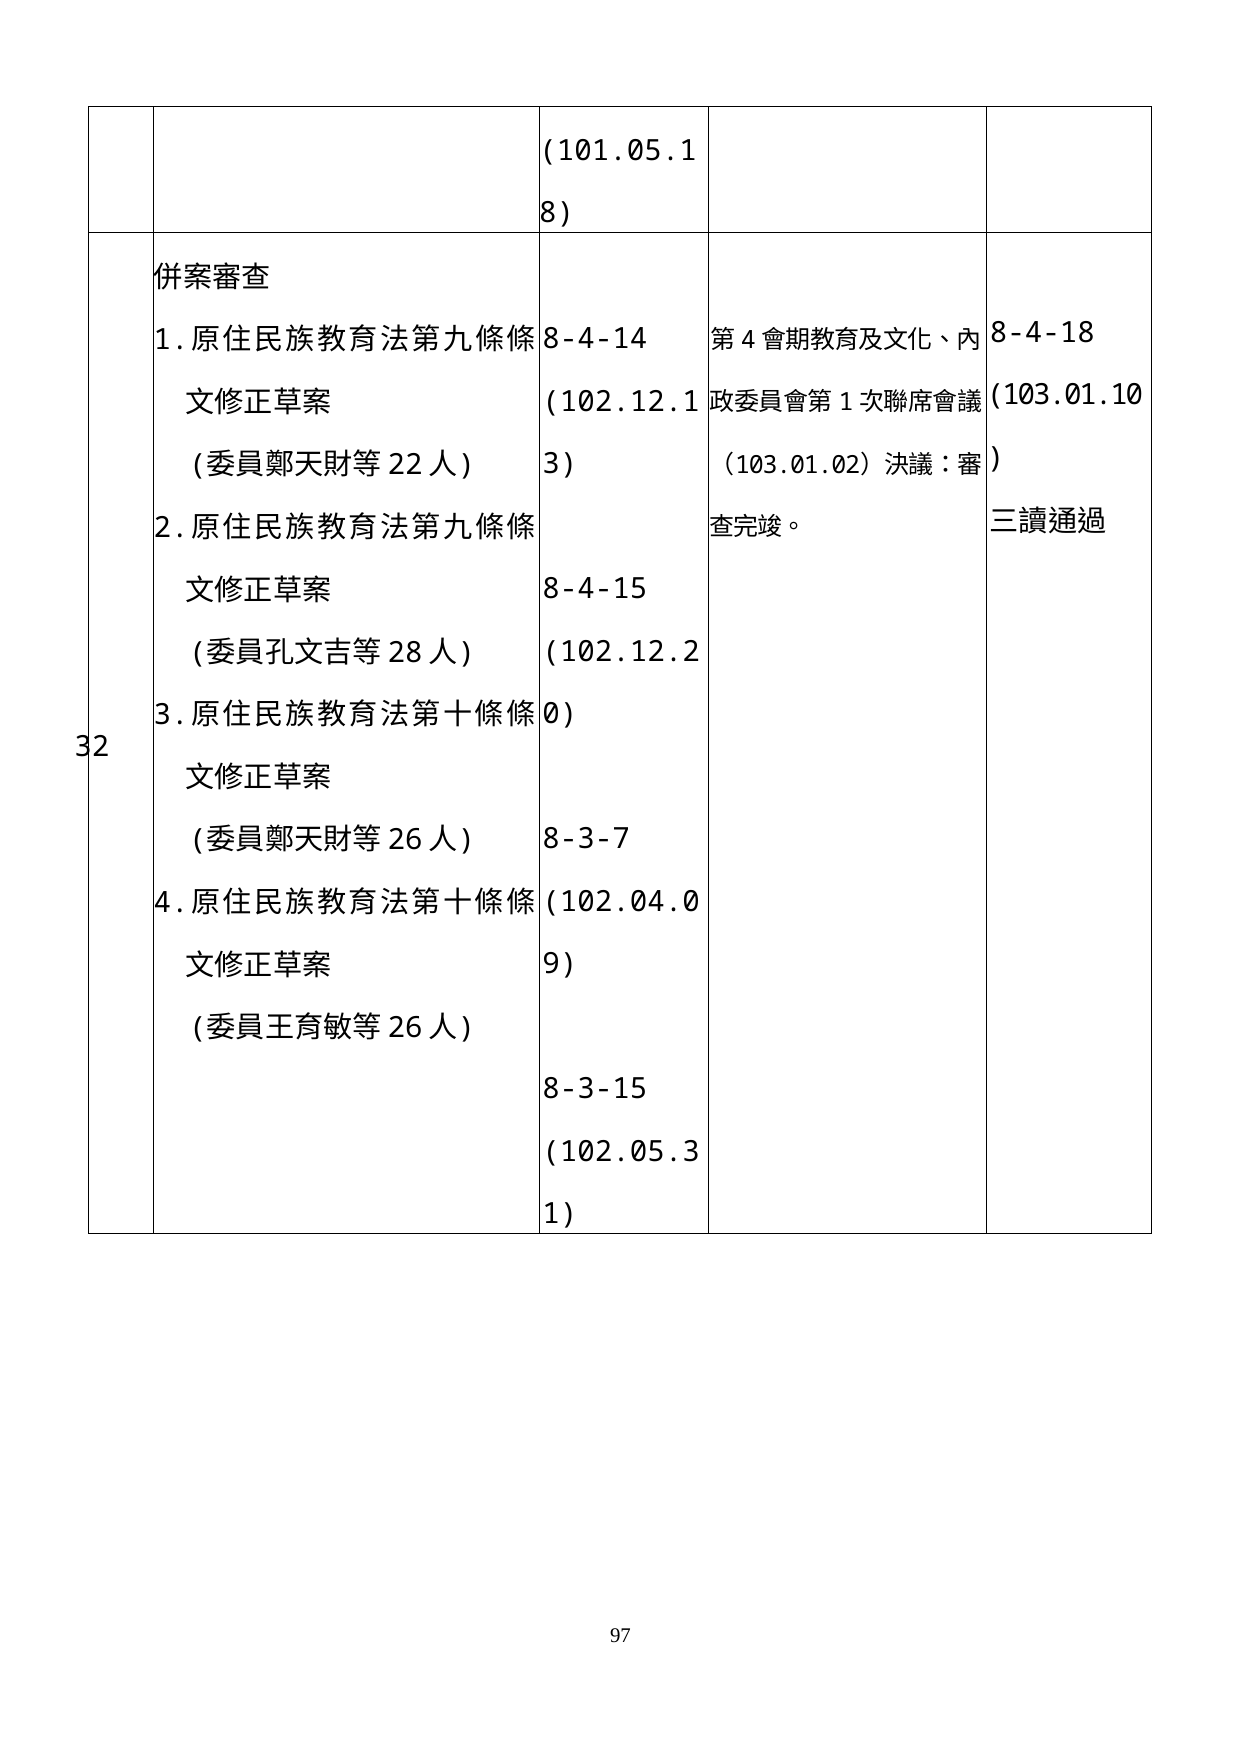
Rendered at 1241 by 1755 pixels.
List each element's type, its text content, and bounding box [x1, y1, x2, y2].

table_cell [154, 107, 539, 232]
table_cell 8-4-14 (102.12.13) 8-4-15 (102.12.20) 8-3-7 (102.04.09) 8-3-15 (102.05.31) [540, 233, 708, 1233]
table_cell 併案審查 1.原住民族教育法第九條條文修正草案 (委員鄭天財等22人) 2.原住民族教育法第九條條文修正草案 (委員孔文吉等28人) 3.原住民族教育法第十條條文修正草案 (委員鄭天財等26人) 4.原住民族教育法第十條條文修正草案 (委員王育敏等26人) [154, 233, 539, 1233]
table_cell (101.05.18) [540, 107, 708, 232]
table_cell [89, 107, 153, 232]
table_cell [709, 107, 986, 232]
table_cell [987, 107, 1151, 232]
table_cell 8-4-18 (103.01.10) 三讀通過 [987, 233, 1151, 1233]
table_cell 第4會期教育及文化、內政委員會第1次聯席會議（103.01.02）決議：審查完竣。 [709, 233, 986, 1233]
table_cell [89, 233, 153, 1233]
